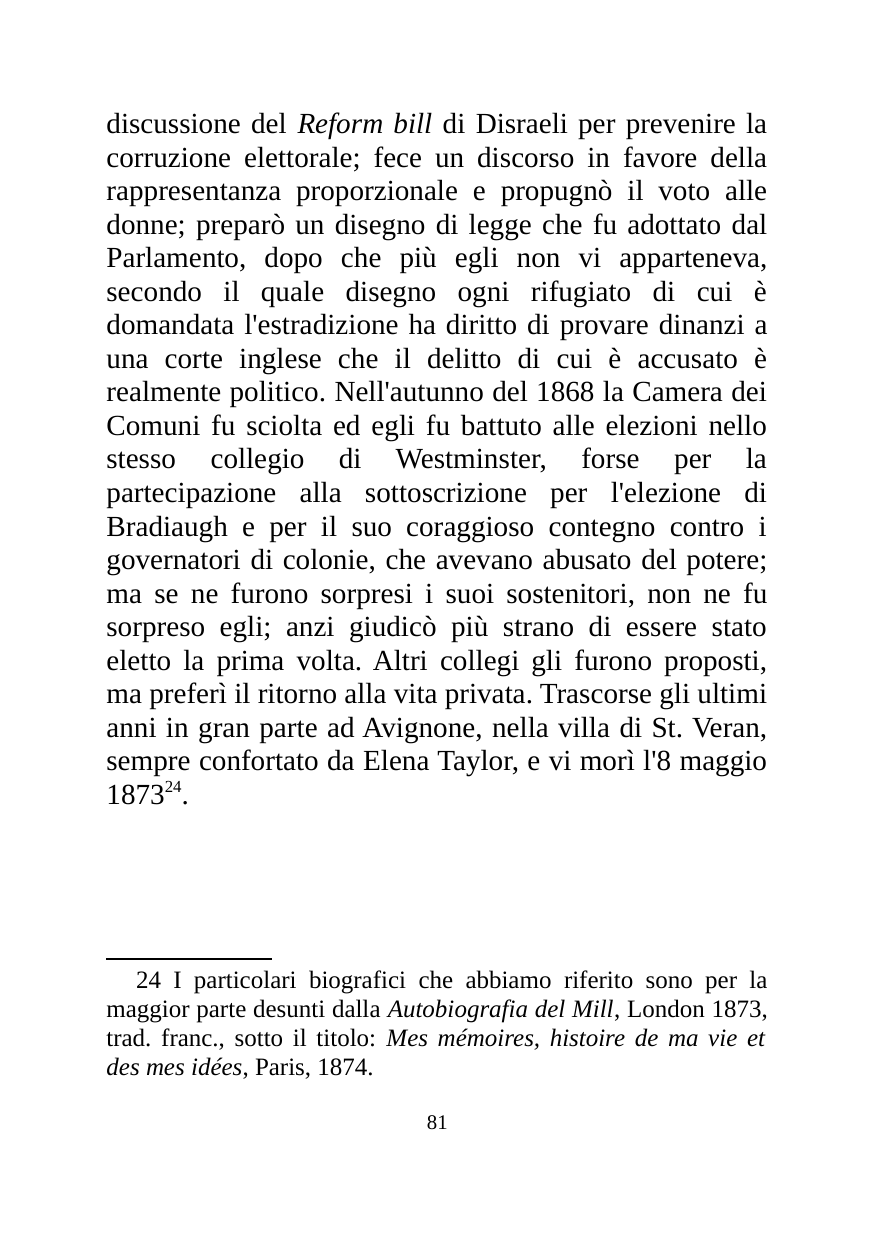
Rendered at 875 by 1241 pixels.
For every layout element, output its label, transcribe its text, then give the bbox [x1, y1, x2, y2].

text discussione del Reform bill di Disraeli per prevenire la corruzione elettorale; fece un discorso in favore della rappresentanza proporzionale e propugnò il voto alle donne; preparò un disegno di legge che fu adottato dal Parlamento, dopo che più egli non vi apparteneva, secondo il quale disegno ogni rifugiato di cui è domandata l'estradizione ha diritto di provare dinanzi a una corte inglese che il delitto di cui è accusato è realmente politico. Nell'autunno del 1868 la Camera dei Comuni fu sciolta ed egli fu battuto alle elezioni nello stesso collegio di Westminster, forse per la partecipazione alla sottoscrizione per l'elezione di Bradiaugh e per il suo coraggioso contegno contro i governatori di colonie, che avevano abusato del potere; ma se ne furono sorpresi i suoi sostenitori, non ne fu sorpreso egli; anzi giudicò più strano di essere stato eletto la prima volta. Altri collegi gli furono proposti, ma preferì il ritorno alla vita privata. Trascorse gli ultimi anni in gran parte ad Avignone, nella villa di St. Veran, sempre confortato da Elena Taylor, e vi morì l'8 maggio 1873. [106, 106, 768, 811]
text I particolari biografici che abbiamo riferito sono per la maggior parte desunti dalla Autobiografia del Mill, London 1873, trad. franc., sotto il titolo: Mes mémoires, histoire de ma vie et des mes idées, Paris, 1874. [106, 965, 768, 1080]
